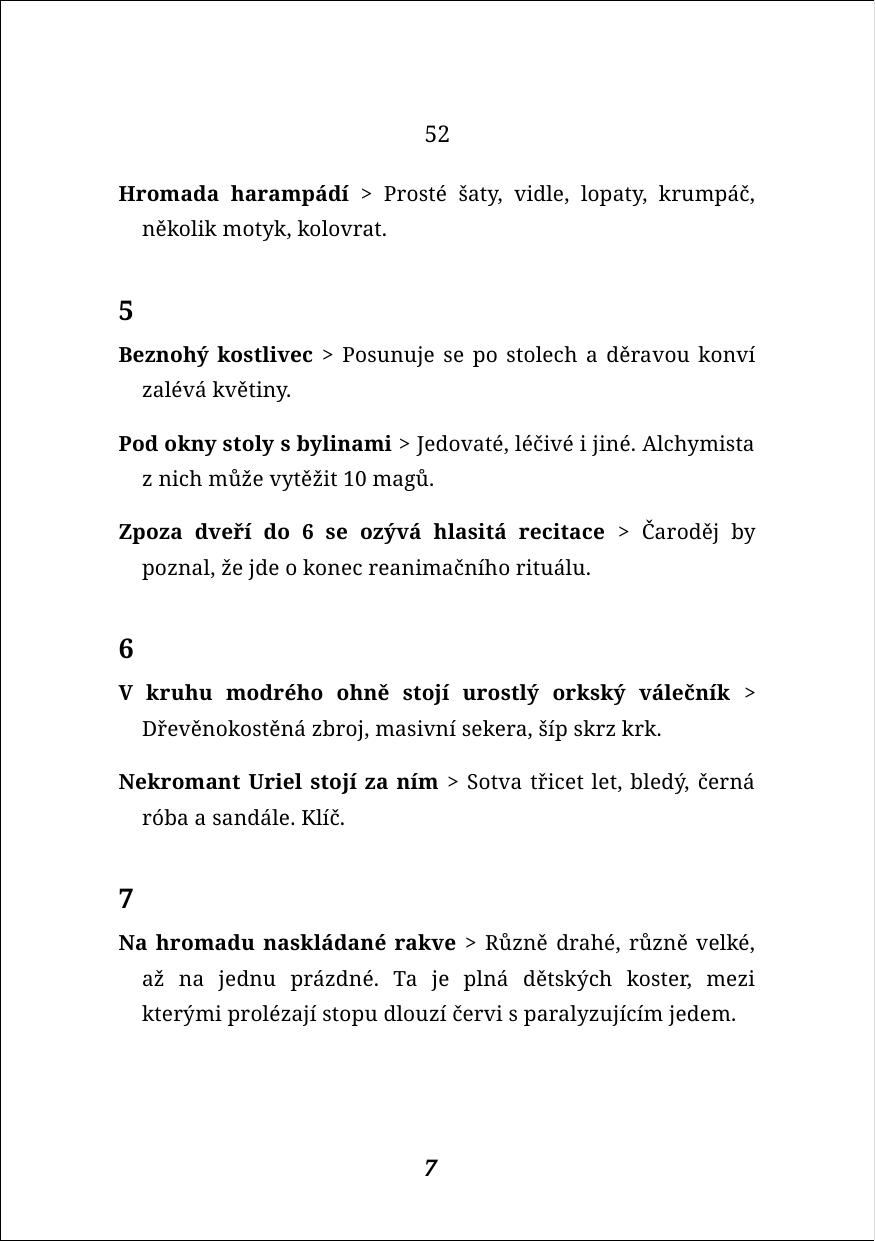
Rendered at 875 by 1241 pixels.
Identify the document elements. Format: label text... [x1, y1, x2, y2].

subtitle 5 [118, 291, 756, 328]
text Beznohý kostlivec > Posunuje se po stolech a děravou konví zalévá květiny. [118, 340, 756, 404]
text Na hromadu naskládané rakve > Různě drahé, různě velké, až na jednu prázdné. Ta je plná dětských koster, mezi kterými prolézají stopu dlouzí červi s paralyzujícím jedem. [118, 928, 756, 1028]
text Hromada harampádí > Prosté šaty, vidle, lopaty, krumpáč, několik motyk, kolovrat. [118, 179, 756, 243]
subtitle 6 [118, 630, 756, 667]
text Nekromant Uriel stojí za ním > Sotva třicet let, bledý, černá róba a sandále. Klíč. [118, 767, 756, 831]
subtitle 7 [118, 880, 756, 917]
text V kruhu modrého ohně stojí urostlý orkský válečník > Dřevěnokostěná zbroj, masivní sekera, šíp skrz krk. [118, 678, 756, 742]
text Zpoza dveří do 6 se ozývá hlasitá recitace > Čaroděj by poznal, že jde o konec reanimačního rituálu. [118, 517, 756, 581]
text Pod okny stoly s bylinami > Jedovaté, léčivé i jiné. Alchymista z nich může vytěžit 10 magů. [118, 429, 756, 493]
